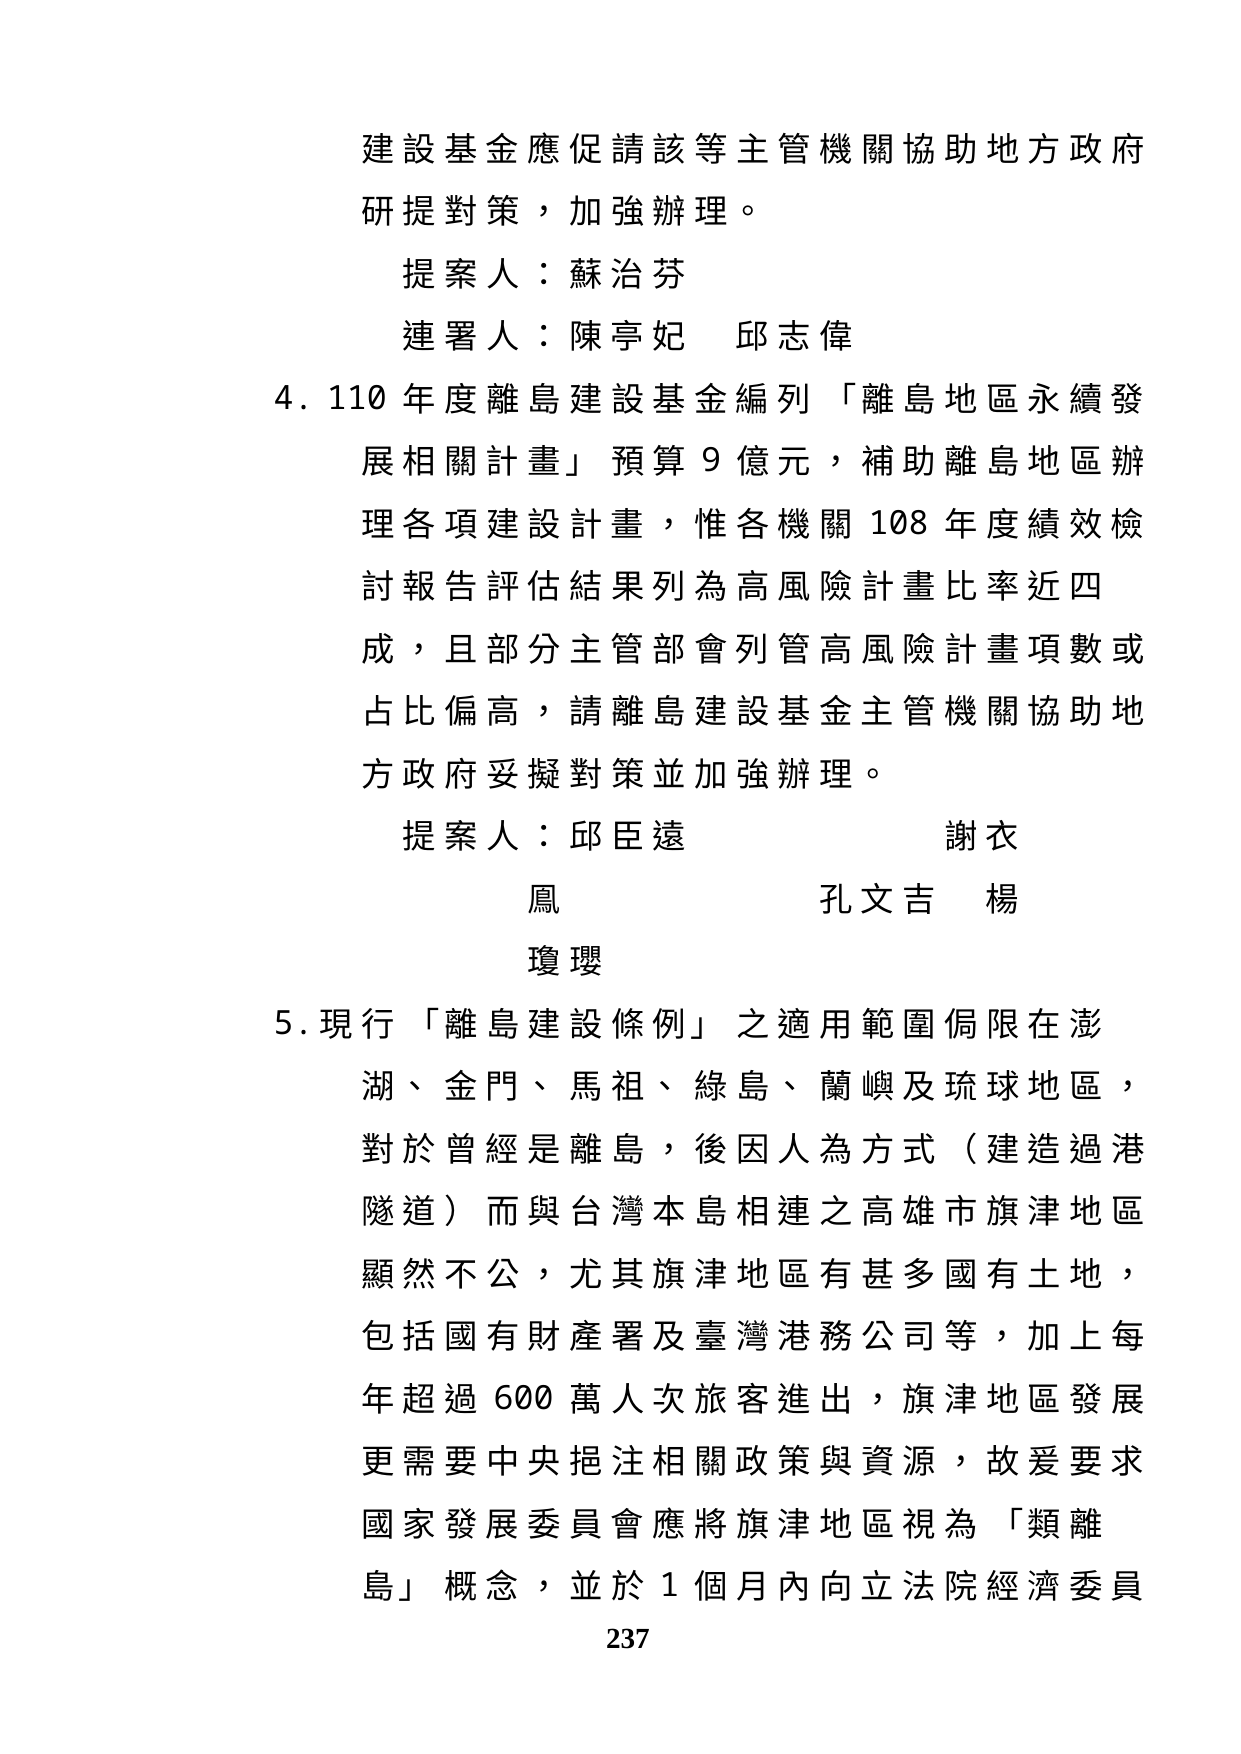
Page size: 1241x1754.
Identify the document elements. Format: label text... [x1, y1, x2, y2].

list 現行「離島建設條例」之適用範圍侷限在澎湖、金門、馬祖、綠島、蘭嶼及琉球地區，對於曾經是離島，後因人為方式（建造過港隧道）而與台灣本島相連之高雄市旗津地區顯然不公，尤其旗津地區有甚多國有土地，包括國有財產署及臺灣港務公司等，加上每年超過600萬人次旅客進出，旗津地區發展更需要中央挹注相關政策與資源，故爰要求國家發展委員會應將旗津地區視為「類離島」概念，並於1個月內向立法院經濟委員 [239, 980, 1148, 1605]
list 建設基金應促請該等主管機關協助地方政府研提對策，加強辦理。 [239, 105, 1148, 230]
list 110年度離島建設基金編列「離島地區永續發展相關計畫」預算9億元，補助離島地區辦理各項建設計畫，惟各機關108年度績效檢討報告評估結果列為高風險計畫比率近四成，且部分主管部會列管高風險計畫項數或占比偏高，請離島建設基金主管機關協助地方政府妥擬對策並加強辦理。 [239, 355, 1148, 792]
text 提案人：邱臣遠 謝衣鳯 孔文吉 楊瓊瓔 [384, 792, 1044, 980]
text 連署人：陳亭妃 邱志偉 [384, 292, 1044, 355]
text 提案人：蘇治芬 [384, 230, 1044, 292]
